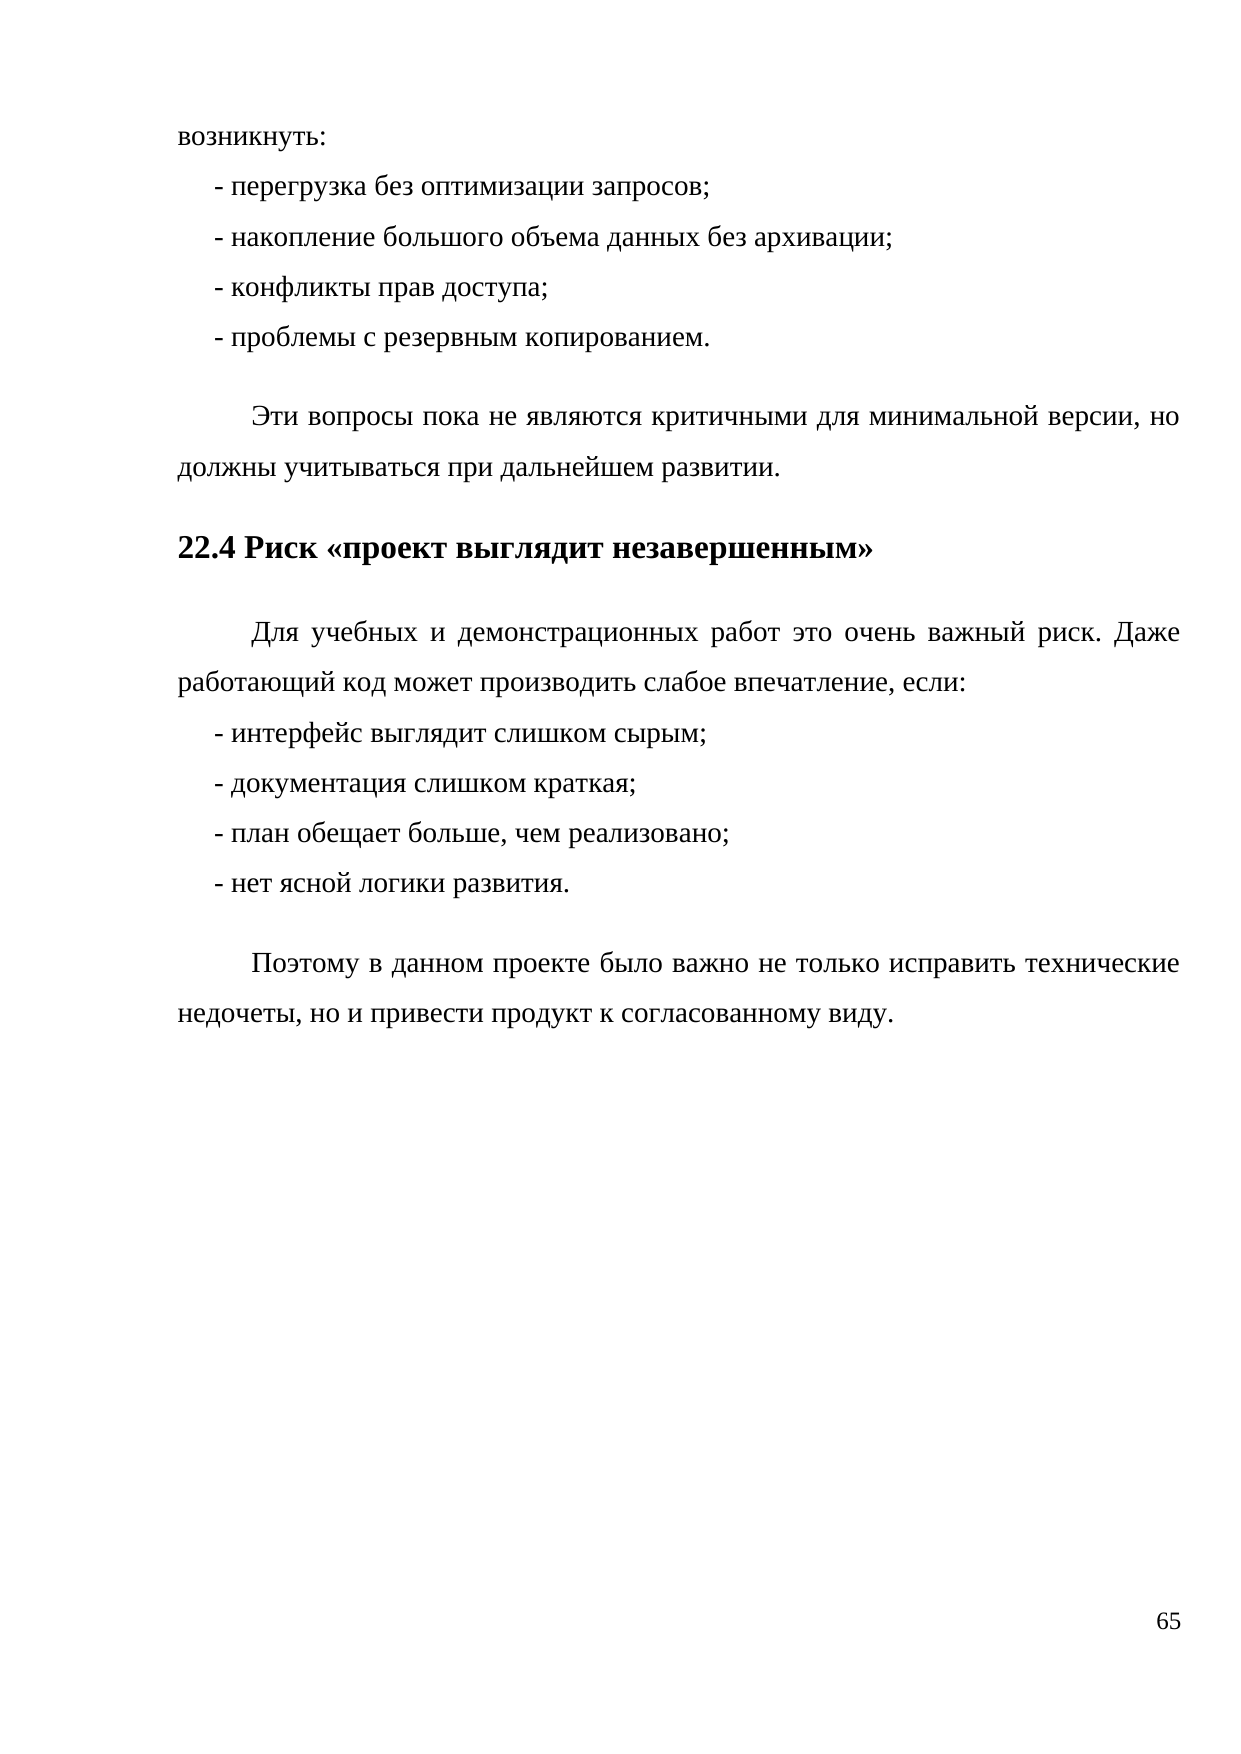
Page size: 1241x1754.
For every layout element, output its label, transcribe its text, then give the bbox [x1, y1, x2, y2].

subtitle 22.4 Риск «проект выглядит незавершенным» [177, 528, 1181, 566]
text - конфликты прав доступа; [214, 269, 1181, 303]
text Для учебных и демонстрационных работ это очень важный риск. Даже работающий код может производить слабое впечатление, если: [177, 614, 1181, 698]
text Поэтому в данном проекте было важно не только исправить технические недочеты, но и привести продукт к согласованному виду. [177, 945, 1181, 1028]
text - перегрузка без оптимизации запросов; [214, 168, 1181, 202]
text - план обещает больше, чем реализовано; [214, 815, 1181, 849]
text - накопление большого объема данных без архивации; [214, 219, 1181, 252]
text - интерфейс выглядит слишком сырым; [214, 715, 1181, 748]
text - нет ясной логики развития. [214, 866, 1181, 899]
text Эти вопросы пока не являются критичными для минимальной версии, но должны учитываться при дальнейшем развитии. [177, 398, 1181, 482]
text возникнуть: [177, 118, 1181, 152]
text - документация слишком краткая; [214, 765, 1181, 798]
text - проблемы с резервным копированием. [214, 319, 1181, 353]
